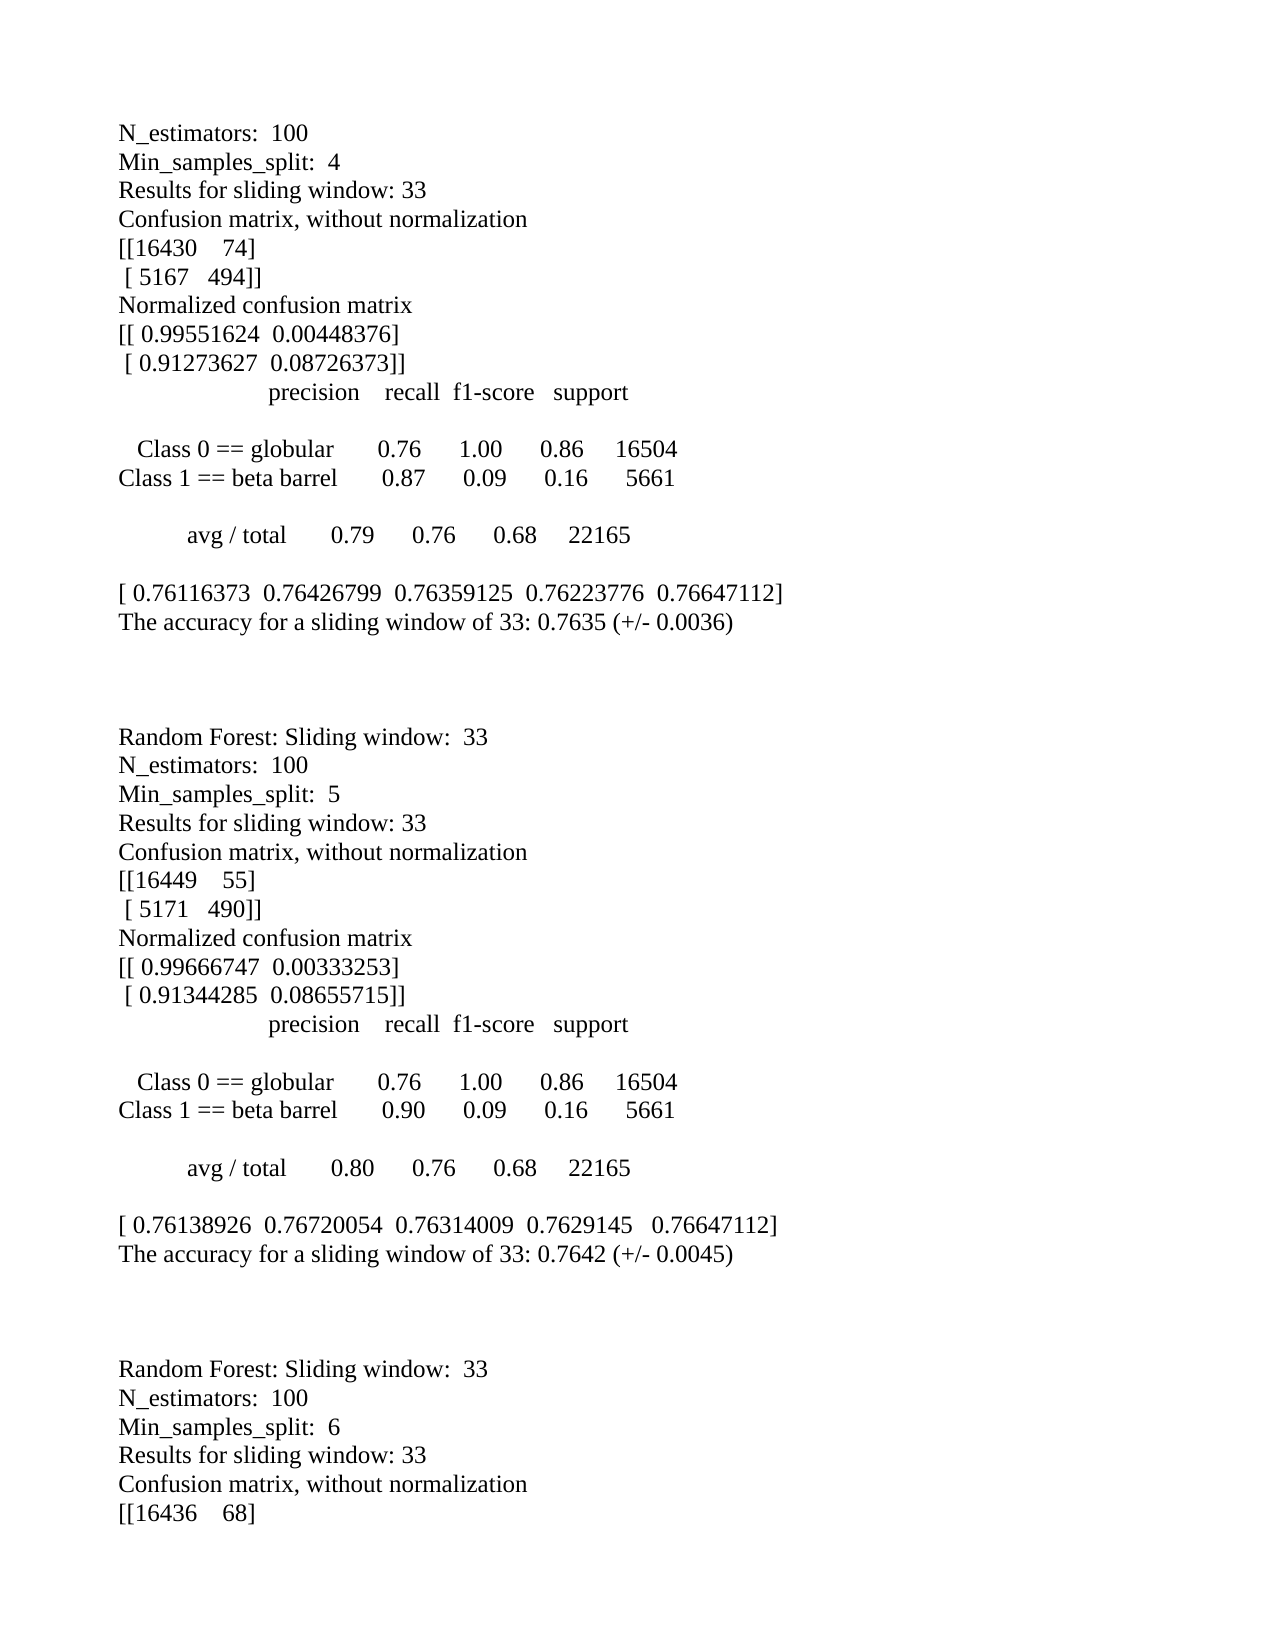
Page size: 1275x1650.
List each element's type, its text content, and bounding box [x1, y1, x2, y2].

text Random Forest: Sliding window: 33 [118, 1354, 1157, 1383]
text Confusion matrix, without normalization [118, 837, 1157, 866]
text Class 1 == beta barrel 0.90 0.09 0.16 5661 [118, 1096, 1157, 1124]
text Results for sliding window: 33 [118, 1441, 1157, 1469]
text precision recall f1-score support [118, 377, 1157, 406]
text Confusion matrix, without normalization [118, 1469, 1157, 1498]
text Normalized confusion matrix [118, 923, 1157, 952]
text Min_samples_split: 4 [118, 147, 1157, 176]
text The accuracy for a sliding window of 33: 0.7635 (+/- 0.0036) [118, 607, 1157, 636]
text Results for sliding window: 33 [118, 176, 1157, 204]
text [ 0.76116373 0.76426799 0.76359125 0.76223776 0.76647112] [118, 578, 1157, 607]
text Class 1 == beta barrel 0.87 0.09 0.16 5661 [118, 463, 1157, 492]
text [[16449 55] [118, 866, 1157, 894]
text Class 0 == globular 0.76 1.00 0.86 16504 [118, 1067, 1157, 1096]
text avg / total 0.79 0.76 0.68 22165 [118, 521, 1157, 549]
text [ 0.91344285 0.08655715]] [118, 981, 1157, 1009]
text [ 0.76138926 0.76720054 0.76314009 0.7629145 0.76647112] [118, 1211, 1157, 1239]
text Results for sliding window: 33 [118, 808, 1157, 837]
text precision recall f1-score support [118, 1009, 1157, 1038]
text The accuracy for a sliding window of 33: 0.7642 (+/- 0.0045) [118, 1239, 1157, 1268]
text Normalized confusion matrix [118, 291, 1157, 319]
text [ 5171 490]] [118, 894, 1157, 923]
text [[ 0.99666747 0.00333253] [118, 952, 1157, 981]
text Confusion matrix, without normalization [118, 204, 1157, 233]
text Min_samples_split: 6 [118, 1412, 1157, 1441]
text N_estimators: 100 [118, 1383, 1157, 1412]
text Class 0 == globular 0.76 1.00 0.86 16504 [118, 434, 1157, 463]
text [ 0.91273627 0.08726373]] [118, 348, 1157, 377]
text Random Forest: Sliding window: 33 [118, 722, 1157, 751]
text [[16430 74] [118, 233, 1157, 262]
text [[ 0.99551624 0.00448376] [118, 319, 1157, 348]
text avg / total 0.80 0.76 0.68 22165 [118, 1153, 1157, 1182]
text N_estimators: 100 [118, 751, 1157, 779]
text Min_samples_split: 5 [118, 779, 1157, 808]
text [[16436 68] [118, 1498, 1157, 1527]
text N_estimators: 100 [118, 118, 1157, 147]
text [ 5167 494]] [118, 262, 1157, 291]
